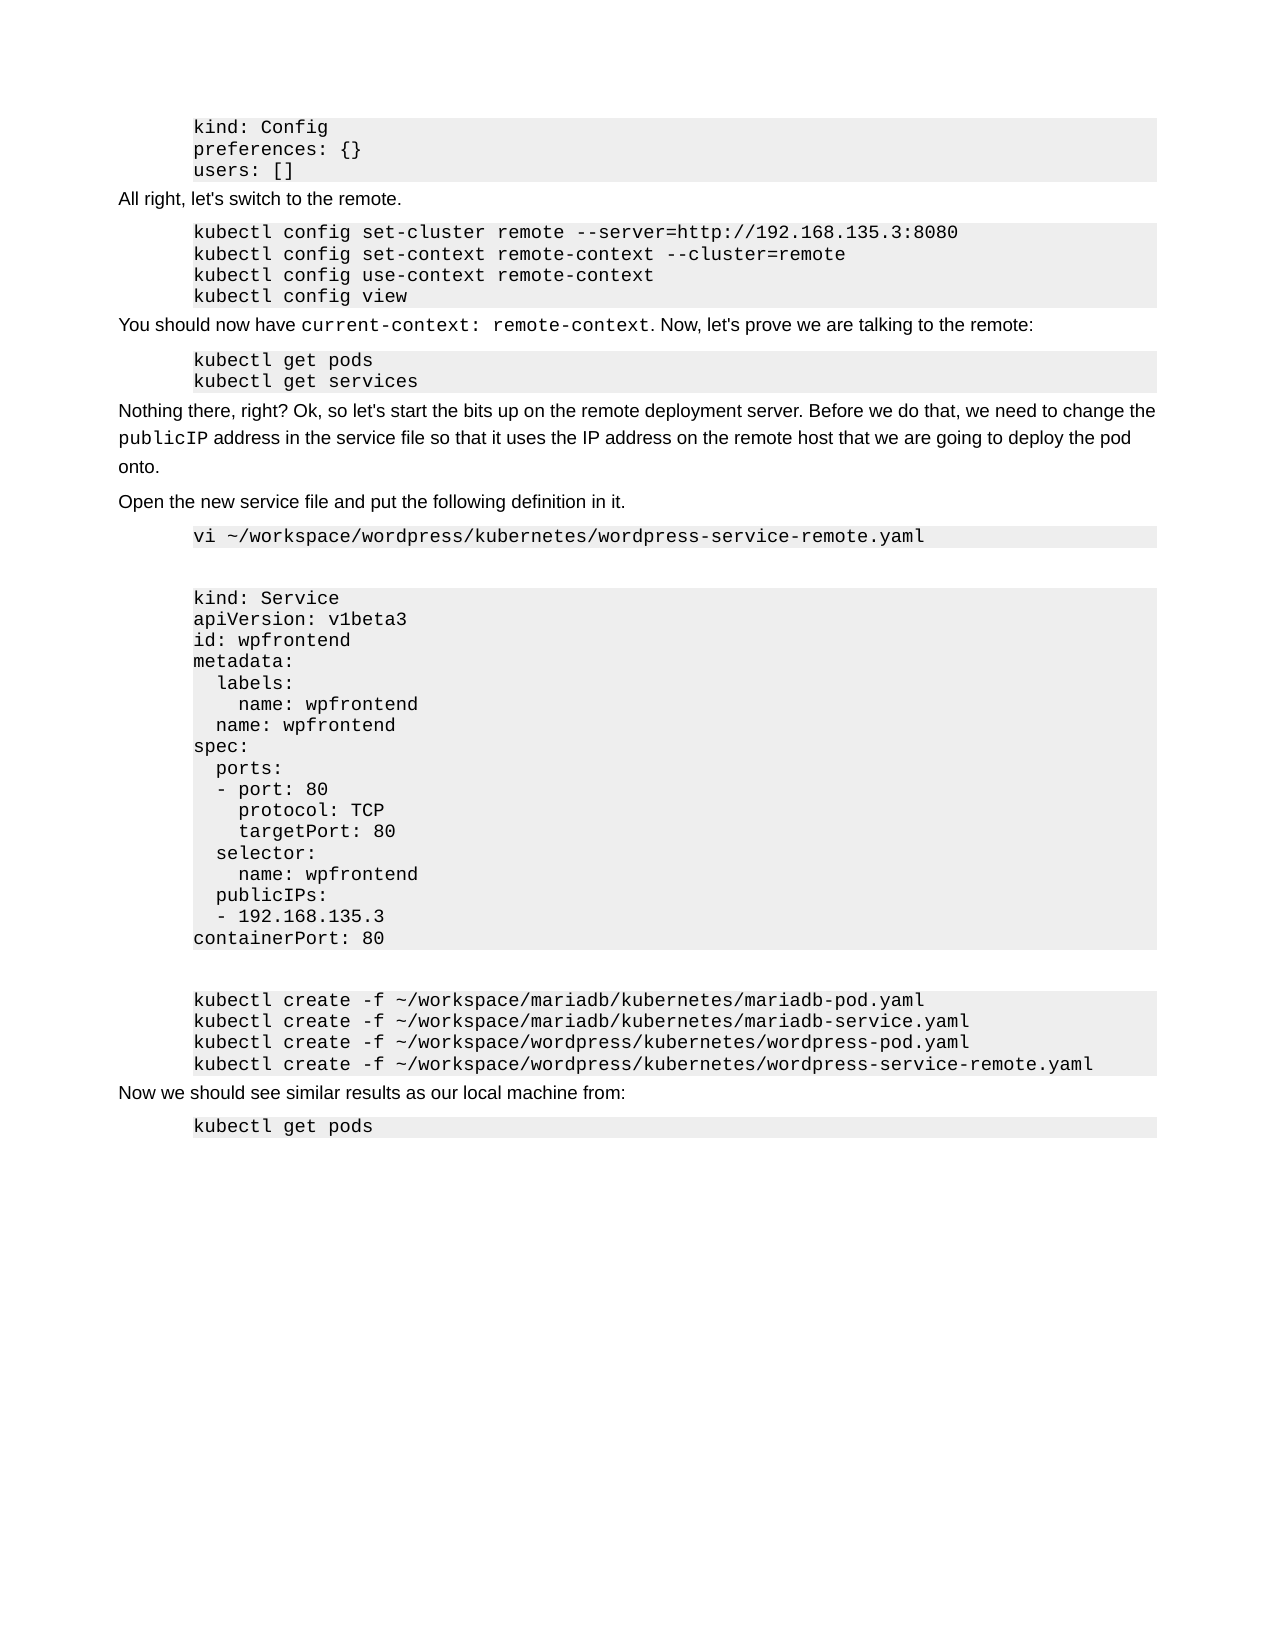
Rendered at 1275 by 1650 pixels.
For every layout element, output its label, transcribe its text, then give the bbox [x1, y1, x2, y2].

text kubectl create -f ~/workspace/mariadb/kubernetes/mariadb-pod.yaml [193, 991, 1157, 1012]
text kubectl get services [193, 372, 1157, 393]
text kubectl get pods [193, 1117, 1157, 1138]
text kubectl config view [193, 287, 1157, 308]
text protocol: TCP [193, 801, 1157, 822]
text kubectl get pods [193, 351, 1157, 372]
text - port: 80 [193, 780, 1157, 801]
text ports: [193, 758, 1157, 780]
text kubectl create -f ~/workspace/wordpress/kubernetes/wordpress-service-remote.yaml [193, 1054, 1157, 1076]
text You should now have current-context: remote-context. Now, let's prove we are talking to the remote: [118, 314, 1157, 337]
text All right, let's switch to the remote. [118, 188, 1157, 209]
text containerPort: 80 [193, 928, 1157, 950]
text selector: [193, 843, 1157, 865]
text name: wpfrontend [193, 716, 1157, 737]
text spec: [193, 737, 1157, 758]
text - 192.168.135.3 [193, 907, 1157, 928]
text publicIPs: [193, 886, 1157, 907]
text targetPort: 80 [193, 822, 1157, 843]
text name: wpfrontend [193, 865, 1157, 886]
text Open the new service file and put the following definition in it. [118, 491, 1157, 513]
text labels: [193, 673, 1157, 695]
text name: wpfrontend [193, 695, 1157, 716]
text kubectl config use-context remote-context [193, 266, 1157, 287]
text id: wpfrontend [193, 631, 1157, 652]
text kubectl create -f ~/workspace/mariadb/kubernetes/mariadb-service.yaml [193, 1012, 1157, 1033]
text preferences: {} [193, 139, 1157, 161]
text metadata: [193, 652, 1157, 673]
text kubectl config set-cluster remote --server=http://192.168.135.3:8080 [193, 223, 1157, 244]
text kubectl config set-context remote-context --cluster=remote [193, 244, 1157, 266]
text apiVersion: v1beta3 [193, 610, 1157, 631]
text Now we should see similar results as our local machine from: [118, 1082, 1157, 1103]
text vi ~/workspace/wordpress/kubernetes/wordpress-service-remote.yaml [193, 526, 1157, 548]
text kubectl create -f ~/workspace/wordpress/kubernetes/wordpress-pod.yaml [193, 1033, 1157, 1054]
text kind: Config [193, 118, 1157, 139]
text Nothing there, right? Ok, so let's start the bits up on the remote deployment server. Before we do that, we need to change the publicIP address in the service file so that it uses the IP address on the remote host that we are going to deploy the pod onto. [118, 399, 1157, 478]
text users: [] [193, 161, 1157, 182]
text kind: Service [193, 588, 1157, 610]
